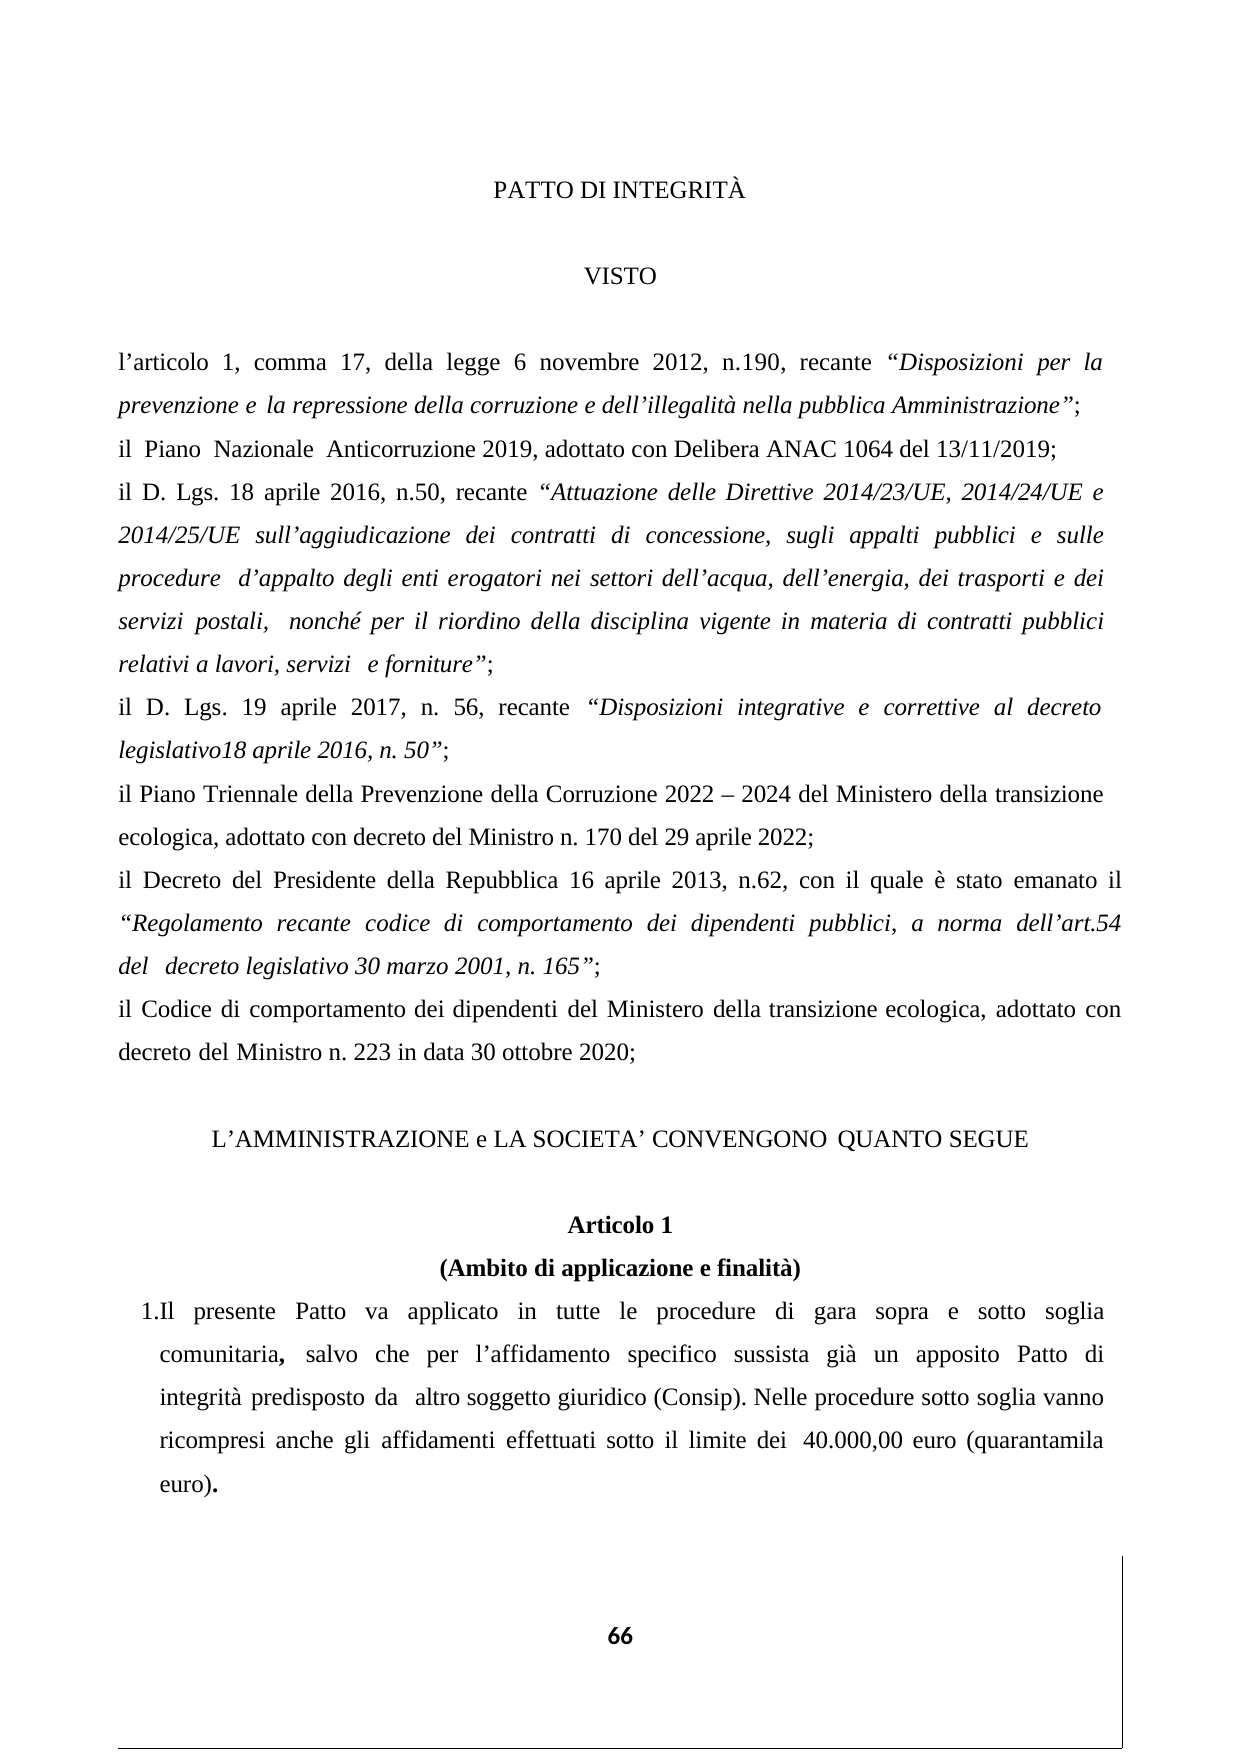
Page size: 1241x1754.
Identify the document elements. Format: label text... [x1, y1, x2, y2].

text il Piano Nazionale Anticorruzione 2019, adottato con Delibera ANAC 1064 del 13/11/2019; [118, 434, 1103, 462]
text L’AMMINISTRAZIONE e LA SOCIETA’ CONVENGONO QUANTO SEGUE [118, 1124, 1122, 1152]
text il Codice di comportamento dei dipendenti del Ministero della transizione ecologica, adottato con decreto del Ministro n. 223 in data 30 ottobre 2020; [118, 994, 1122, 1066]
text il Decreto del Presidente della Repubblica 16 aprile 2013, n.62, con il quale è stato emanato il “Regolamento recante codice di comportamento dei dipendenti pubblici, a norma dell’art.54 del decreto legislativo 30 marzo 2001, n. 165”; [118, 865, 1122, 980]
text VISTO [118, 261, 1122, 290]
text PATTO DI INTEGRITÀ [418, 175, 1122, 204]
text il D. Lgs. 19 aprile 2017, n. 56, recante “Disposizioni integrative e correttive al decreto legislativo18 aprile 2016, n. 50”; [118, 692, 1104, 764]
text l’articolo 1, comma 17, della legge 6 novembre 2012, n.190, recante “Disposizioni per la prevenzione e la repressione della corruzione e dell’illegalità nella pubblica Amministrazione”; [118, 347, 1103, 419]
list Il presente Patto va applicato in tutte le procedure di gara sopra e sotto soglia comunitaria, salvo che per l’affidamento specifico sussista già un apposito Patto di integrità predisposto da altro soggetto giuridico (Consip). Nelle procedure sotto soglia vanno ricompresi anche gli affidamenti effettuati sotto il limite dei 40.000,00 euro (quarantamila euro). [141, 1296, 1104, 1497]
text il D. Lgs. 18 aprile 2016, n.50, recante “Attuazione delle Direttive 2014/23/UE, 2014/24/UE e 2014/25/UE sull’aggiudicazione dei contratti di concessione, sugli appalti pubblici e sulle procedure d’appalto degli enti erogatori nei settori dell’acqua, dell’energia, dei trasporti e dei servizi postali, nonché per il riordino della disciplina vigente in materia di contratti pubblici relativi a lavori, servizi e forniture”; [118, 477, 1104, 678]
text (Ambito di applicazione e finalità) [118, 1253, 1122, 1282]
text il Piano Triennale della Prevenzione della Corruzione 2022 – 2024 del Ministero della transizione ecologica, adottato con decreto del Ministro n. 170 del 29 aprile 2022; [118, 779, 1104, 851]
text Articolo 1 [118, 1210, 1122, 1239]
